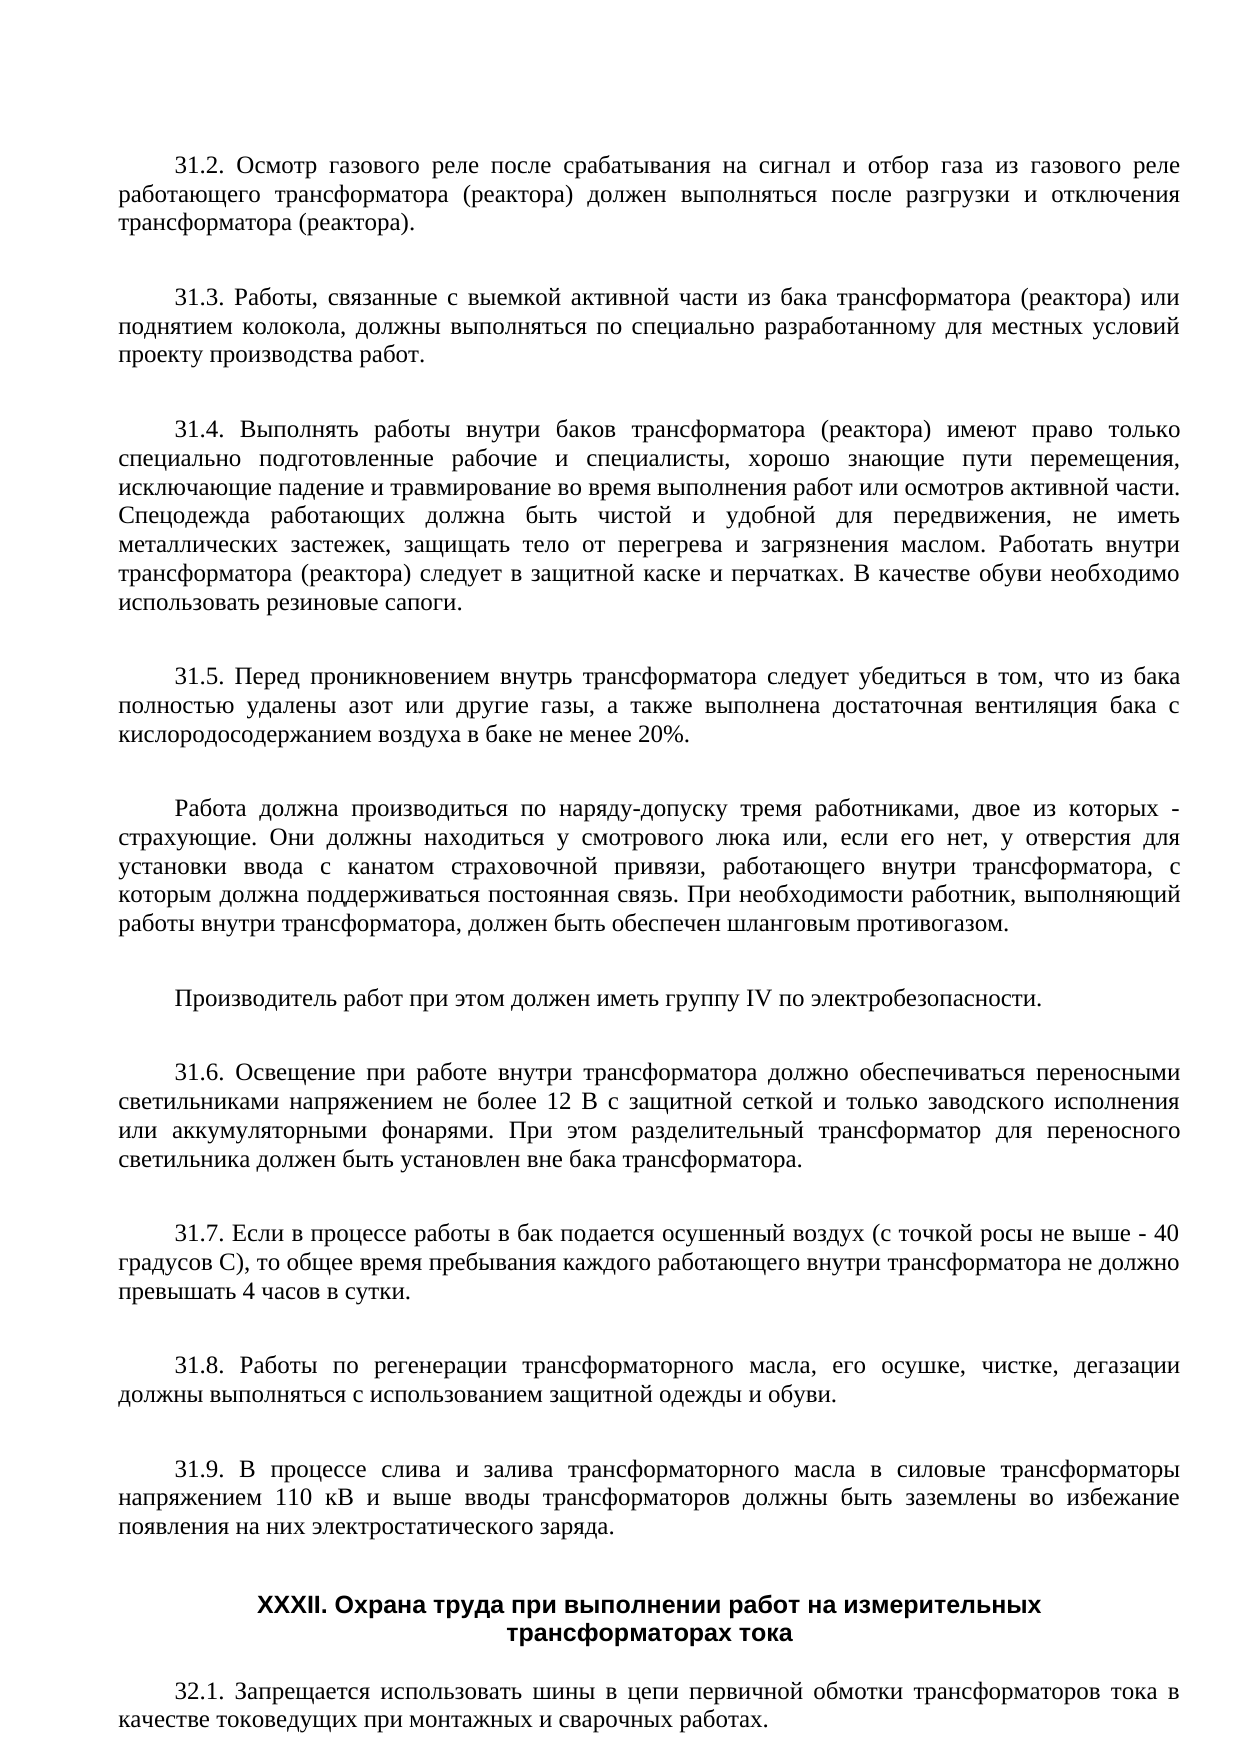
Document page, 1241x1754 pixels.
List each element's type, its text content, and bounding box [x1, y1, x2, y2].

text Производитель работ при этом должен иметь группу IV по электробезопасности. [118, 983, 1181, 1012]
text 31.4. Выполнять работы внутри баков трансформатора (реактора) имеют право только специально подготовленные рабочие и специалисты, хорошо знающие пути перемещения, исключающие падение и травмирование во время выполнения работ или осмотров активной части. Спецодежда работающих должна быть чистой и удобной для передвижения, не иметь металлических застежек, защищать тело от перегрева и загрязнения маслом. Работать внутри трансформатора (реактора) следует в защитной каске и перчатках. В качестве обуви необходимо использовать резиновые сапоги. [118, 414, 1181, 615]
title XXXII. Охрана труда при выполнении работ на измерительных [118, 1589, 1181, 1618]
title трансформаторах тока [118, 1618, 1181, 1647]
text Работа должна производиться по наряду-допуску тремя работниками, двое из которых - страхующие. Они должны находиться у смотрового люка или, если его нет, у отверстия для установки ввода с канатом страховочной привязи, работающего внутри трансформатора, с которым должна поддерживаться постоянная связь. При необходимости работник, выполняющий работы внутри трансформатора, должен быть обеспечен шланговым противогазом. [118, 793, 1181, 937]
text 31.3. Работы, связанные с выемкой активной части из бака трансформатора (реактора) или поднятием колокола, должны выполняться по специально разработанному для местных условий проекту производства работ. [118, 282, 1181, 368]
text 32.1. Запрещается использовать шины в цепи первичной обмотки трансформаторов тока в качестве токоведущих при монтажных и сварочных работах. [118, 1676, 1181, 1733]
text 31.5. Перед проникновением внутрь трансформатора следует убедиться в том, что из бака полностью удалены азот или другие газы, а также выполнена достаточная вентиляция бака с кислородосодержанием воздуха в баке не менее 20%. [118, 661, 1181, 747]
text 31.9. В процессе слива и залива трансформаторного масла в силовые трансформаторы напряжением 110 кВ и выше вводы трансформаторов должны быть заземлены во избежание появления на них электростатического заряда. [118, 1454, 1181, 1540]
text 31.7. Если в процессе работы в бак подается осушенный воздух (с точкой росы не выше - 40 градусов C), то общее время пребывания каждого работающего внутри трансформатора не должно превышать 4 часов в сутки. [118, 1218, 1181, 1304]
text 31.8. Работы по регенерации трансформаторного масла, его осушке, чистке, дегазации должны выполняться с использованием защитной одежды и обуви. [118, 1350, 1181, 1408]
text 31.6. Освещение при работе внутри трансформатора должно обеспечиваться переносными светильниками напряжением не более 12 В с защитной сеткой и только заводского исполнения или аккумуляторными фонарями. При этом разделительный трансформатор для переносного светильника должен быть установлен вне бака трансформатора. [118, 1057, 1181, 1172]
text 31.2. Осмотр газового реле после срабатывания на сигнал и отбор газа из газового реле работающего трансформатора (реактора) должен выполняться после разгрузки и отключения трансформатора (реактора). [118, 150, 1181, 236]
